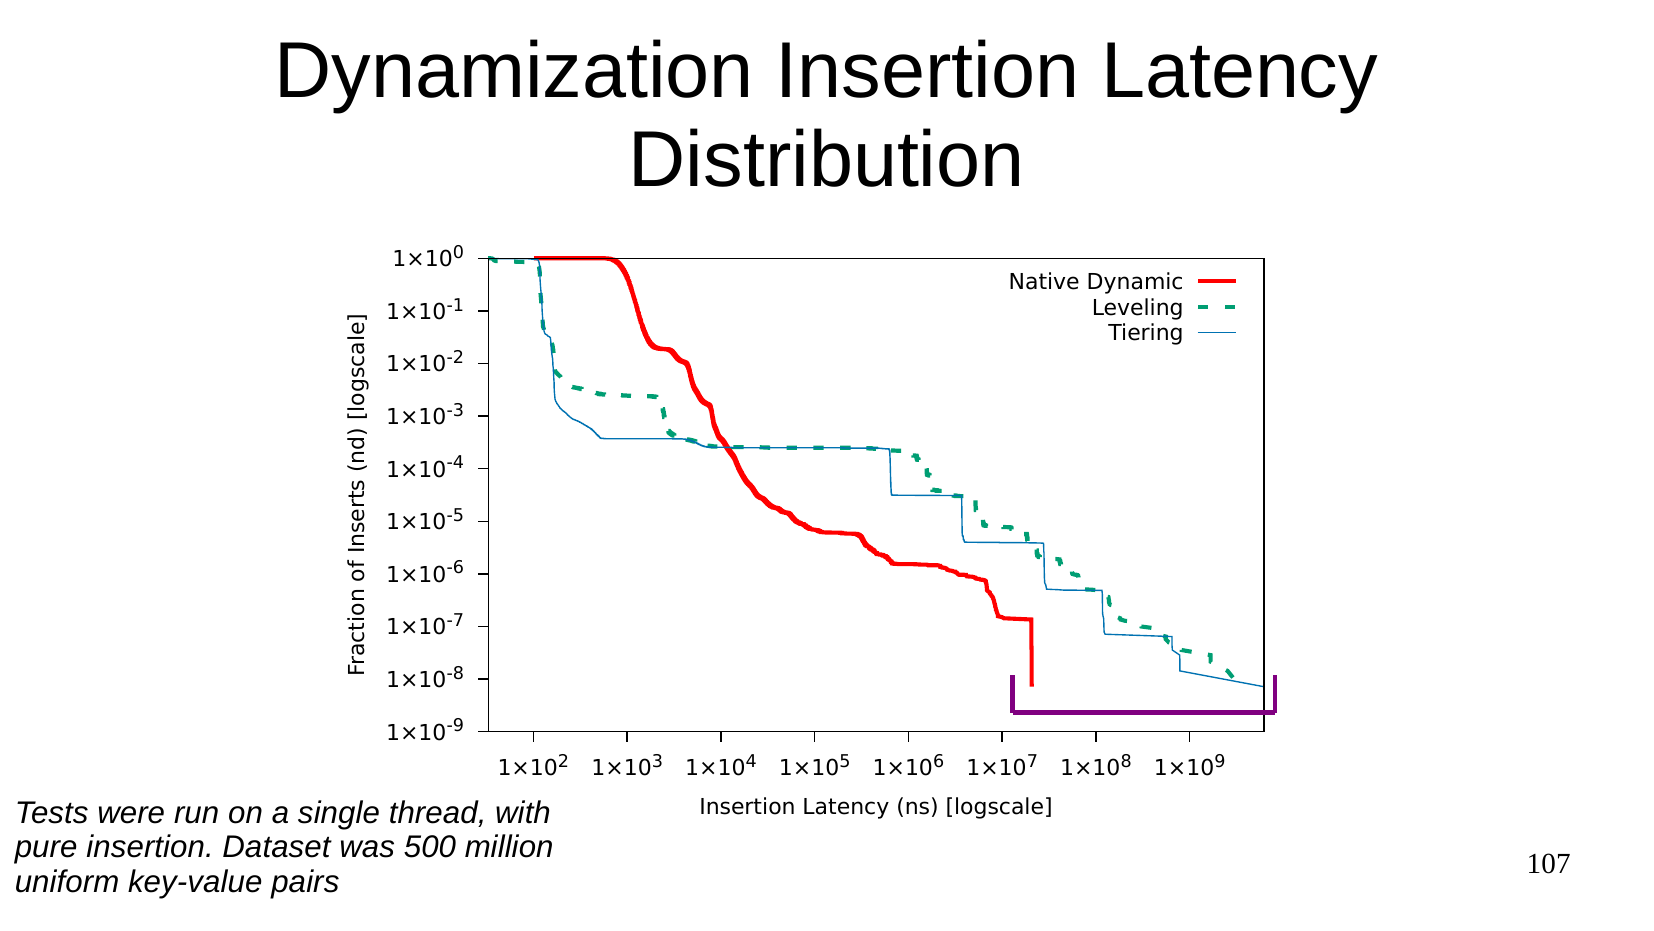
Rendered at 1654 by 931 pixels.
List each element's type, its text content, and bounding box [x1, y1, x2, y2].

title Dynamization Insertion Latency Distribution [82, 26, 1571, 204]
picture [331, 231, 1322, 826]
text_box Tests were run on a single thread, with pure insertion. Dataset was 500 million uniform key-value pairs [0, 787, 685, 929]
